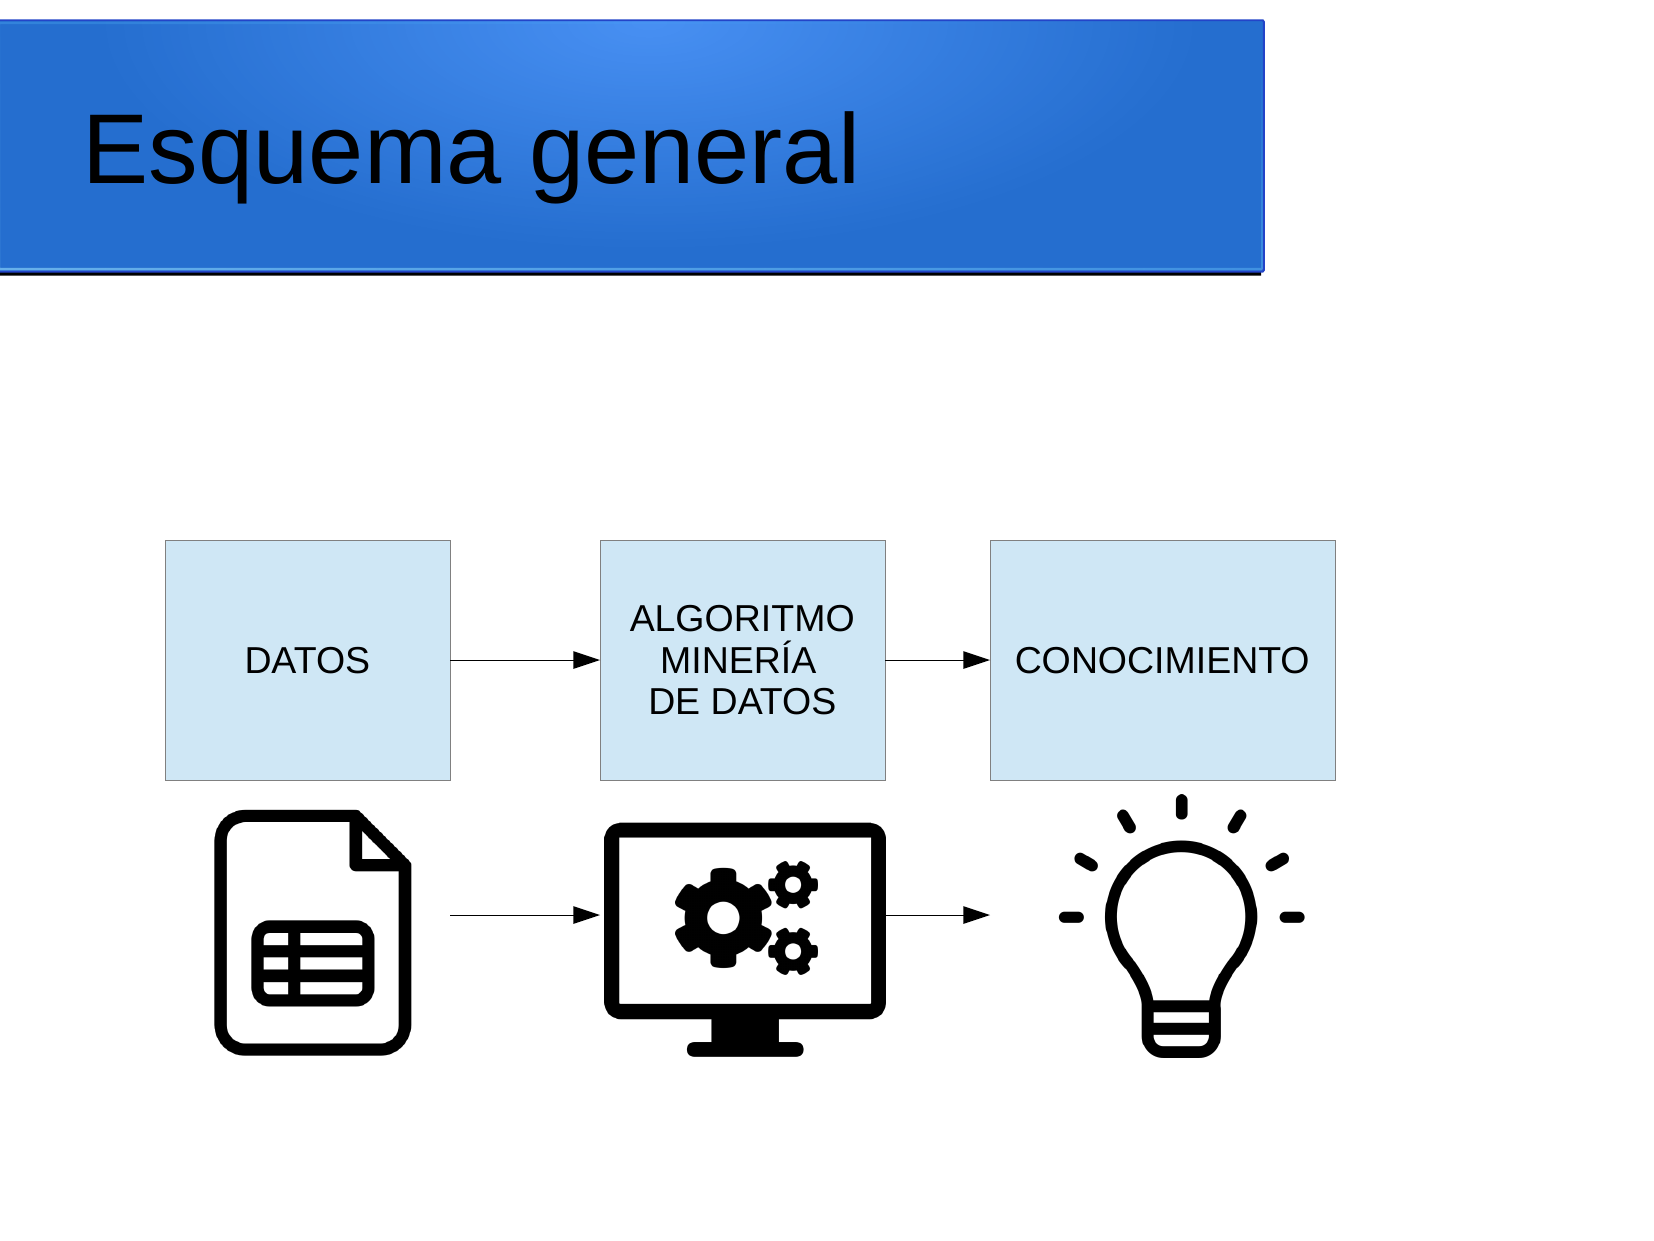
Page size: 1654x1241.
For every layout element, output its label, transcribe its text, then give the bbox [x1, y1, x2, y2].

text_box CONOCIMIENTO [990, 540, 1336, 781]
text_box ALGORITMO MINERÍA DE DATOS [600, 540, 886, 781]
picture [604, 799, 886, 1081]
picture [165, 785, 460, 1081]
text_box DATOS [165, 540, 451, 781]
title Esquema general [82, 47, 1235, 252]
picture [1050, 794, 1313, 1058]
